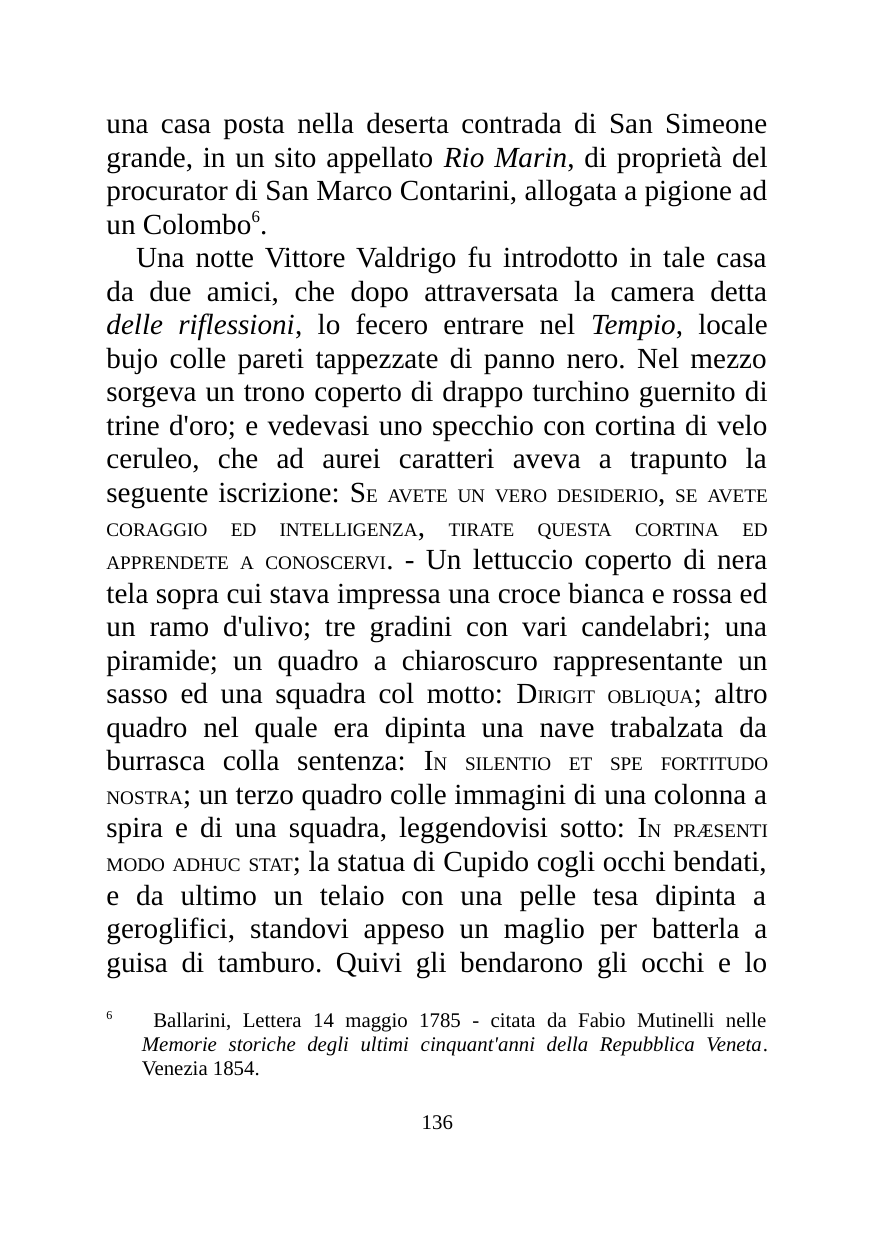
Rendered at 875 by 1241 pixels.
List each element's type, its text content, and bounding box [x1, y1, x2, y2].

text una casa posta nella deserta contrada di San Simeone grande, in un sito appellato Rio Marin, di proprietà del procurator di San Marco Contarini, allogata a pigione ad un Colombo. [106, 106, 768, 240]
text Una notte Vittore Valdrigo fu introdotto in tale casa da due amici, che dopo attraversata la camera detta delle riflessioni, lo fecero entrare nel Tempio, locale bujo colle pareti tappezzate di panno nero. Nel mezzo sorgeva un trono coperto di drappo turchino guernito di trine d'oro; e vedevasi uno specchio con cortina di velo ceruleo, che ad aurei caratteri aveva a trapunto la seguente iscrizione: Se avete un vero desiderio, se avete coraggio ed intelligenza, tirate questa cortina ed apprendete a conoscervi. - Un lettuccio coperto di nera tela sopra cui stava impressa una croce bianca e rossa ed un ramo d'ulivo; tre gradini con vari candelabri; una piramide; un quadro a chiaroscuro rappresentante un sasso ed una squadra col motto: Dirigit obliqua; altro quadro nel quale era dipinta una nave trabalzata da burrasca colla sentenza: In silentio et spe fortitudo nostra; un terzo quadro colle immagini di una colonna a spira e di una squadra, leggendovisi sotto: In præsenti modo adhuc stat; la statua di Cupido cogli occhi bendati, e da ultimo un telaio con una pelle tesa dipinta a geroglifici, standovi appeso un maglio per batterla a guisa di tamburo. Quivi gli bendarono gli occhi e lo [106, 240, 768, 978]
text Ballarini, Lettera 14 maggio 1785 - citata da Fabio Mutinelli nelle Memorie storiche degli ultimi cinquant'anni della Repubblica Veneta. Venezia 1854. [106, 1008, 768, 1080]
